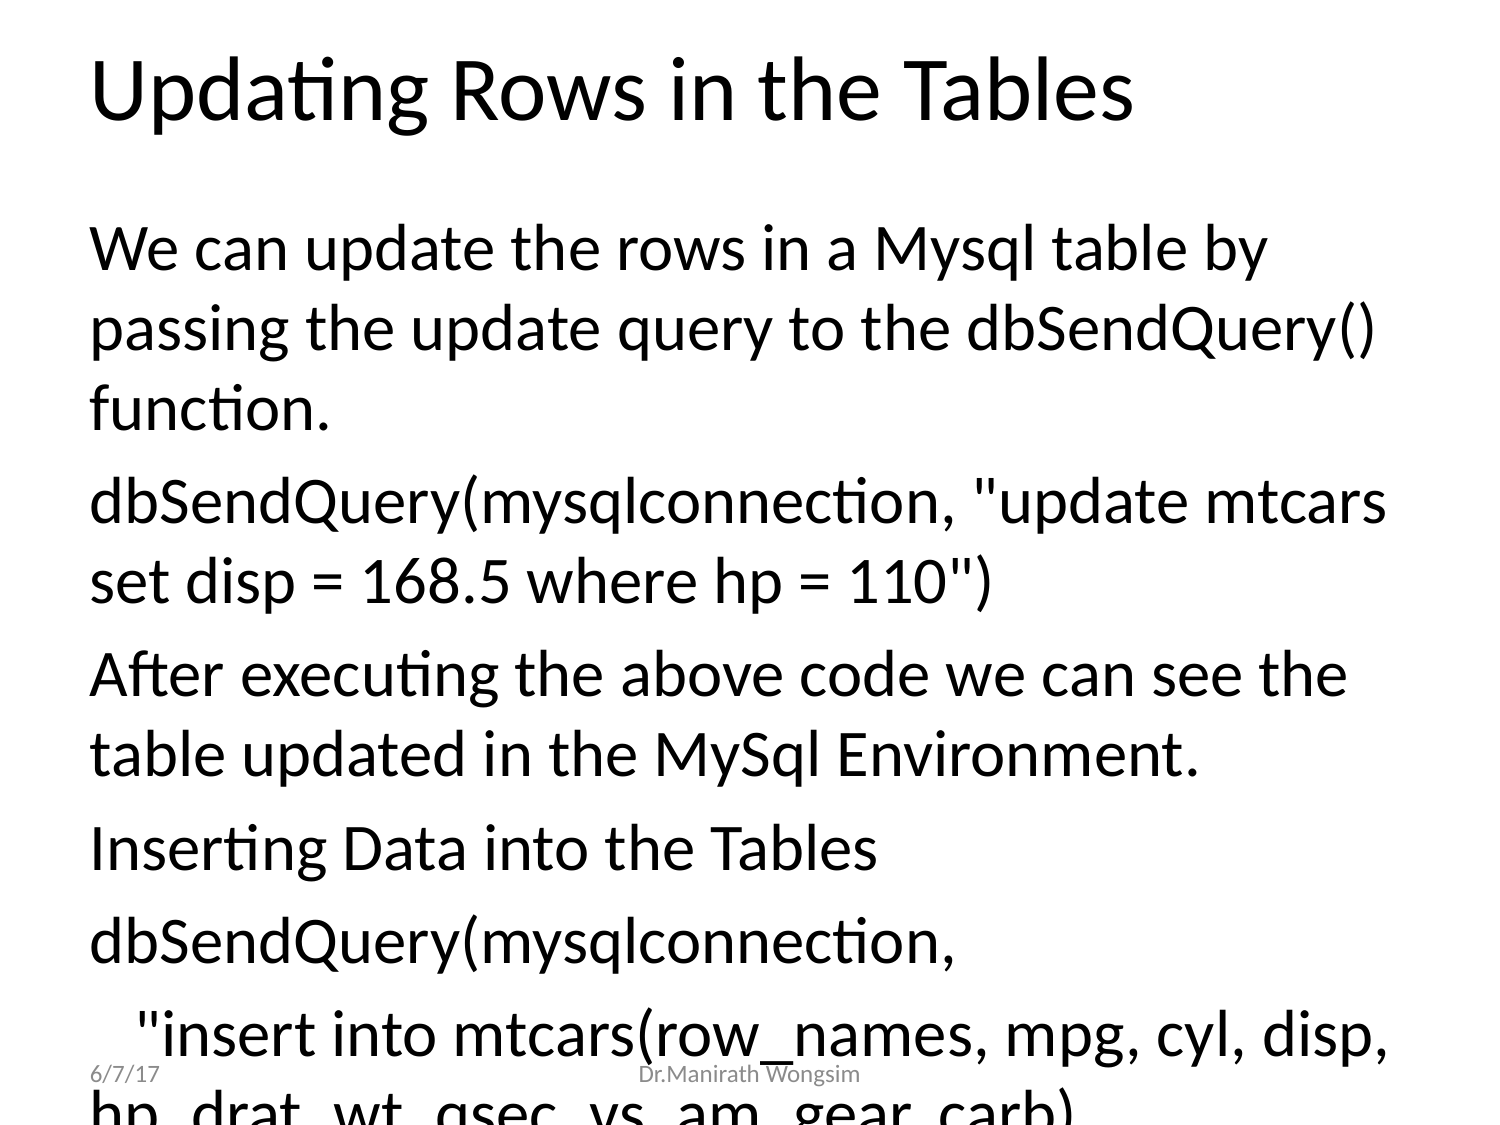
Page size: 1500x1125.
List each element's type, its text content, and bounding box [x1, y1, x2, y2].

text_box Dr.Manirath Wongsim [512, 1042, 988, 1103]
text_box 06/07/2017 [74, 1042, 425, 1103]
text_box We can update the rows in a Mysql table by passing the update query to the dbSendQuery() function. dbSendQuery(mysqlconnection, "update mtcars set disp = 168.5 where hp = 110") After executing the above code we can see the table updated in the MySql Environment. Inserting Data into the Tables dbSendQuery(mysqlconnection, "insert into mtcars(row_names, mpg, cyl, disp, hp, drat, wt, qsec, vs, am, gear, carb) values('New Mazda RX4 Wag', 21, 6, 168.5, 110, 3.9, 2.875, 17.02, 0, 1, 4, 4)" ) After executing the above code we can see the row inserted into the table in the MySql Environment. [75, 196, 1425, 1005]
text_box Updating Rows in the Tables [75, 45, 1425, 196]
